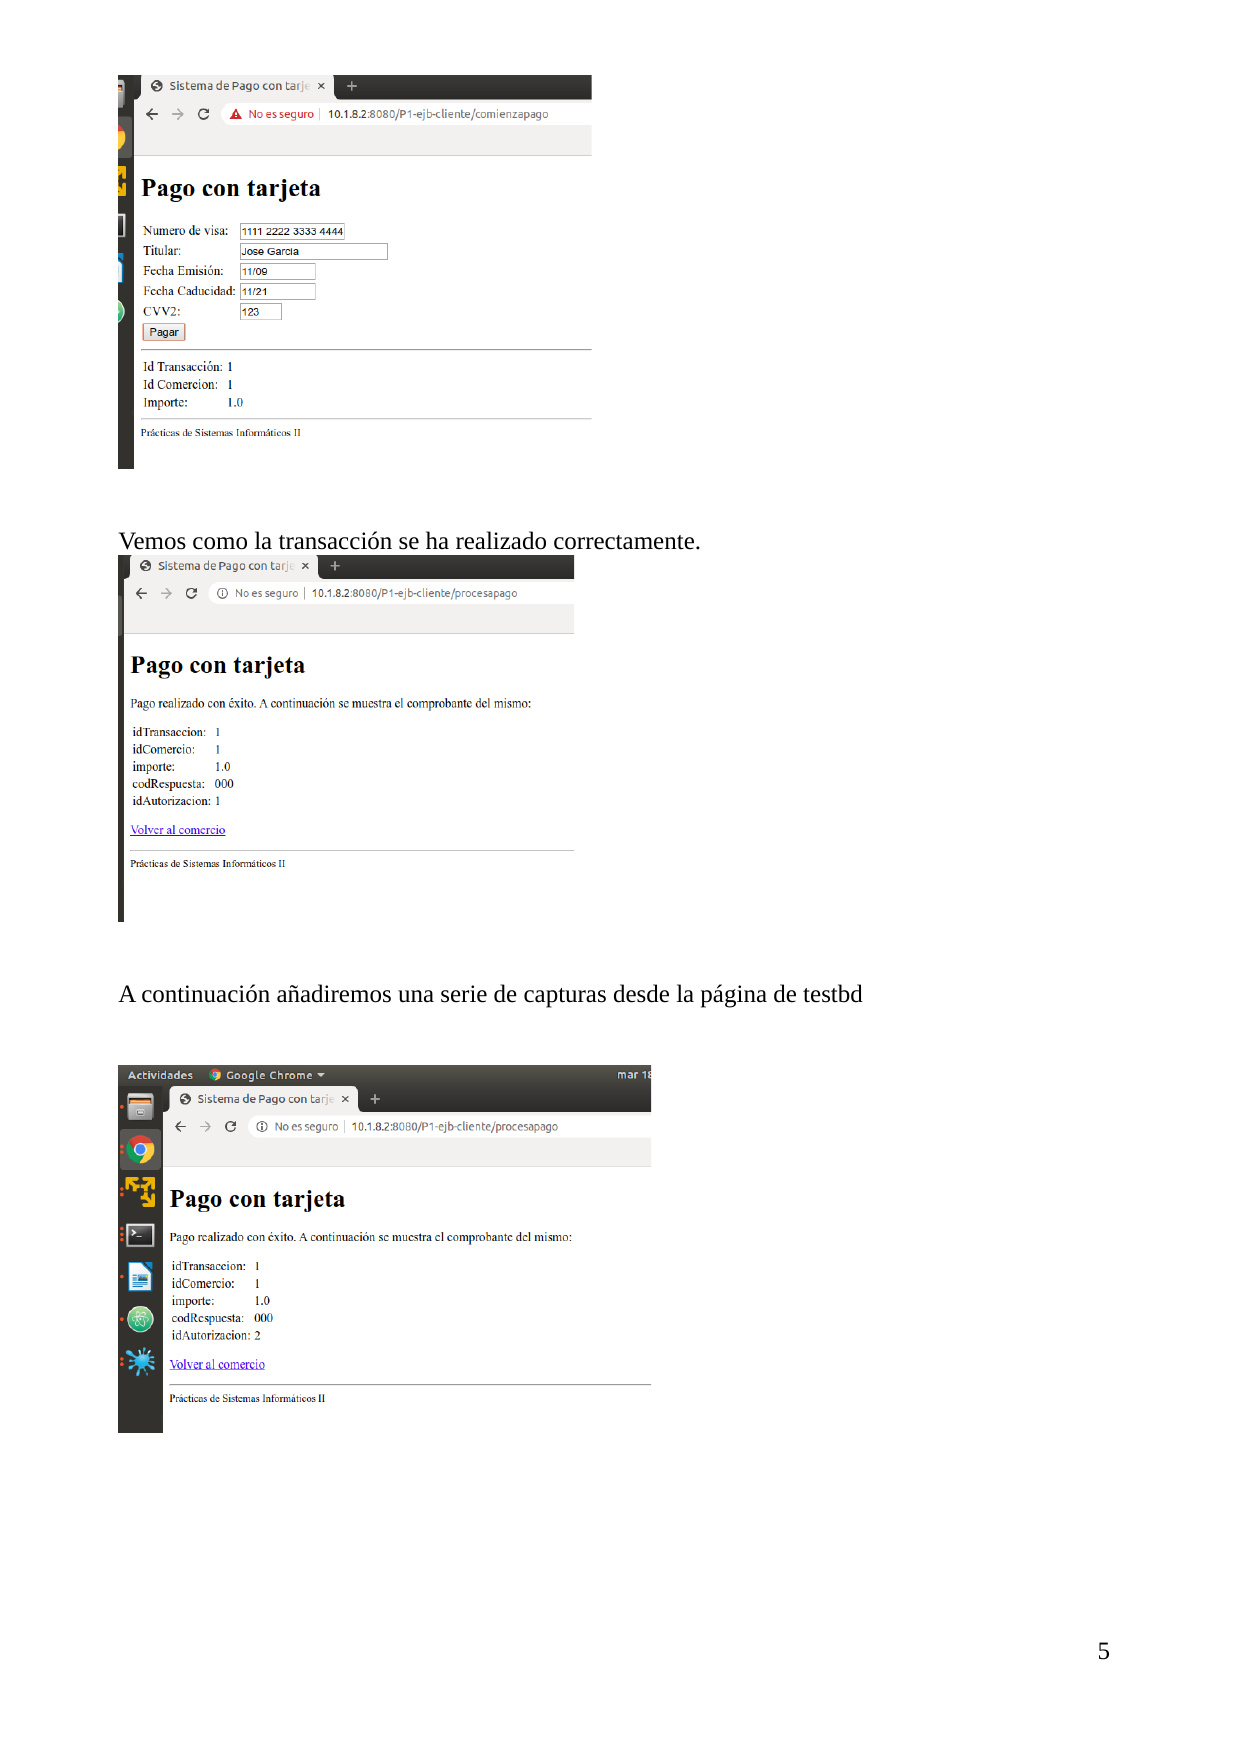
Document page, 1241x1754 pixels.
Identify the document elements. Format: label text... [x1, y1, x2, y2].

subtitle Vemos como la transacción se ha realizado correctamente. [118, 526, 1122, 555]
subtitle A continuación añadiremos una serie de capturas desde la página de testbd [118, 979, 1122, 1007]
picture [118, 75, 217, 469]
picture [118, 555, 241, 813]
